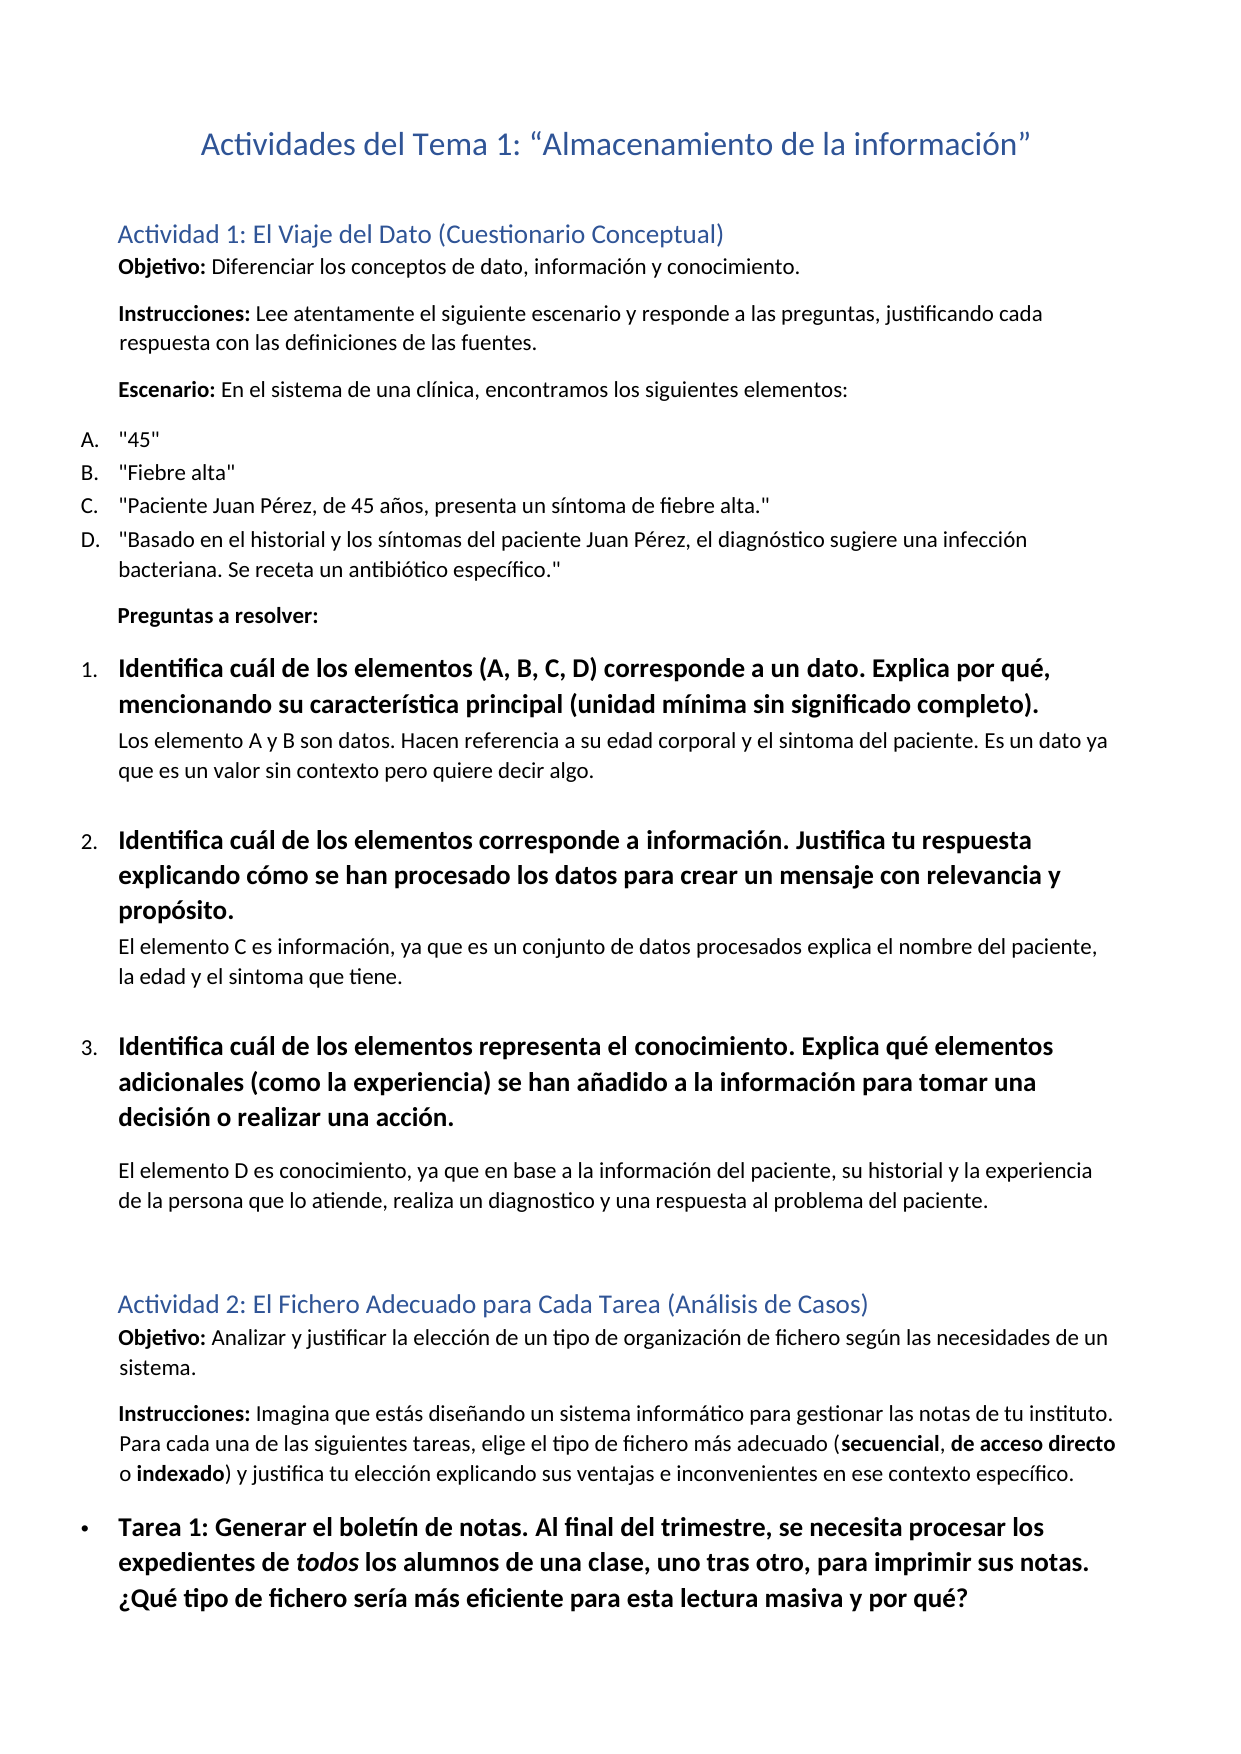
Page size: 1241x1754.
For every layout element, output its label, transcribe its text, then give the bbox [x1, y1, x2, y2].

list "Fiebre alta" [81, 458, 1119, 486]
text Instrucciones: Lee atentamente el siguiente escenario y responde a las preguntas, justificando cada respuesta con las definiciones de las fuentes. [118, 299, 1119, 357]
text Objetivo: Diferenciar los conceptos de dato, información y conocimiento. [118, 252, 1119, 280]
subtitle Actividad 2: El Fichero Adecuado para Cada Tarea (Análisis de Casos) [117, 1287, 1119, 1321]
list Identifica cuál de los elementos representa el conocimiento. Explica qué elementos adicionales (como la experiencia) se han añadido a la información para tomar una decisión o realizar una acción. [81, 1029, 1119, 1133]
list "Basado en el historial y los síntomas del paciente Juan Pérez, el diagnóstico sugiere una infección bacteriana. Se receta un antibiótico específico." [81, 525, 1119, 583]
text Actividades del Tema 1: “Almacenamiento de la información” [121, 122, 1119, 163]
text Escenario: En el sistema de una clínica, encontramos los siguientes elementos: [118, 375, 1119, 403]
text Preguntas a resolver: [117, 602, 1119, 629]
subtitle Actividad 1: El Viaje del Dato (Cuestionario Conceptual) [117, 217, 1119, 250]
list "Paciente Juan Pérez, de 45 años, presenta un síntoma de fiebre alta." [81, 492, 1119, 520]
text Instrucciones: Imagina que estás diseñando un sistema informático para gestionar las notas de tu instituto. Para cada una de las siguientes tareas, elige el tipo de fichero más adecuado (secuencial, de acceso directo o indexado) y justifica tu elección explicando sus ventajas e inconvenientes en ese contexto específico. [118, 1399, 1119, 1487]
list Identifica cuál de los elementos corresponde a información. Justifica tu respuesta explicando cómo se han procesado los datos para crear un mensaje con relevancia y propósito. [81, 823, 1119, 926]
list Identifica cuál de los elementos (A, B, C, D) corresponde a un dato. Explica por qué, mencionando su característica principal (unidad mínima sin significado completo). [81, 652, 1119, 720]
list El elemento D es conocimiento, ya que en base a la información del paciente, su historial y la experiencia de la persona que lo atiende, realiza un diagnostico y una respuesta al problema del paciente. [81, 1156, 1119, 1214]
text Objetivo: Analizar y justificar la elección de un tipo de organización de fichero según las necesidades de un sistema. [118, 1323, 1119, 1381]
list Los elemento A y B son datos. Hacen referencia a su edad corporal y el sintoma del paciente. Es un dato ya que es un valor sin contexto pero quiere decir algo. [81, 726, 1119, 784]
list Tarea 1: Generar el boletín de notas. Al final del trimestre, se necesita procesar los expedientes de todos los alumnos de una clase, uno tras otro, para imprimir sus notas. ¿Qué tipo de fichero sería más eficiente para esta lectura masiva y por qué? [81, 1510, 1119, 1614]
list "45" [81, 425, 1119, 453]
list El elemento C es información, ya que es un conjunto de datos procesados explica el nombre del paciente, la edad y el sintoma que tiene. [81, 932, 1119, 990]
